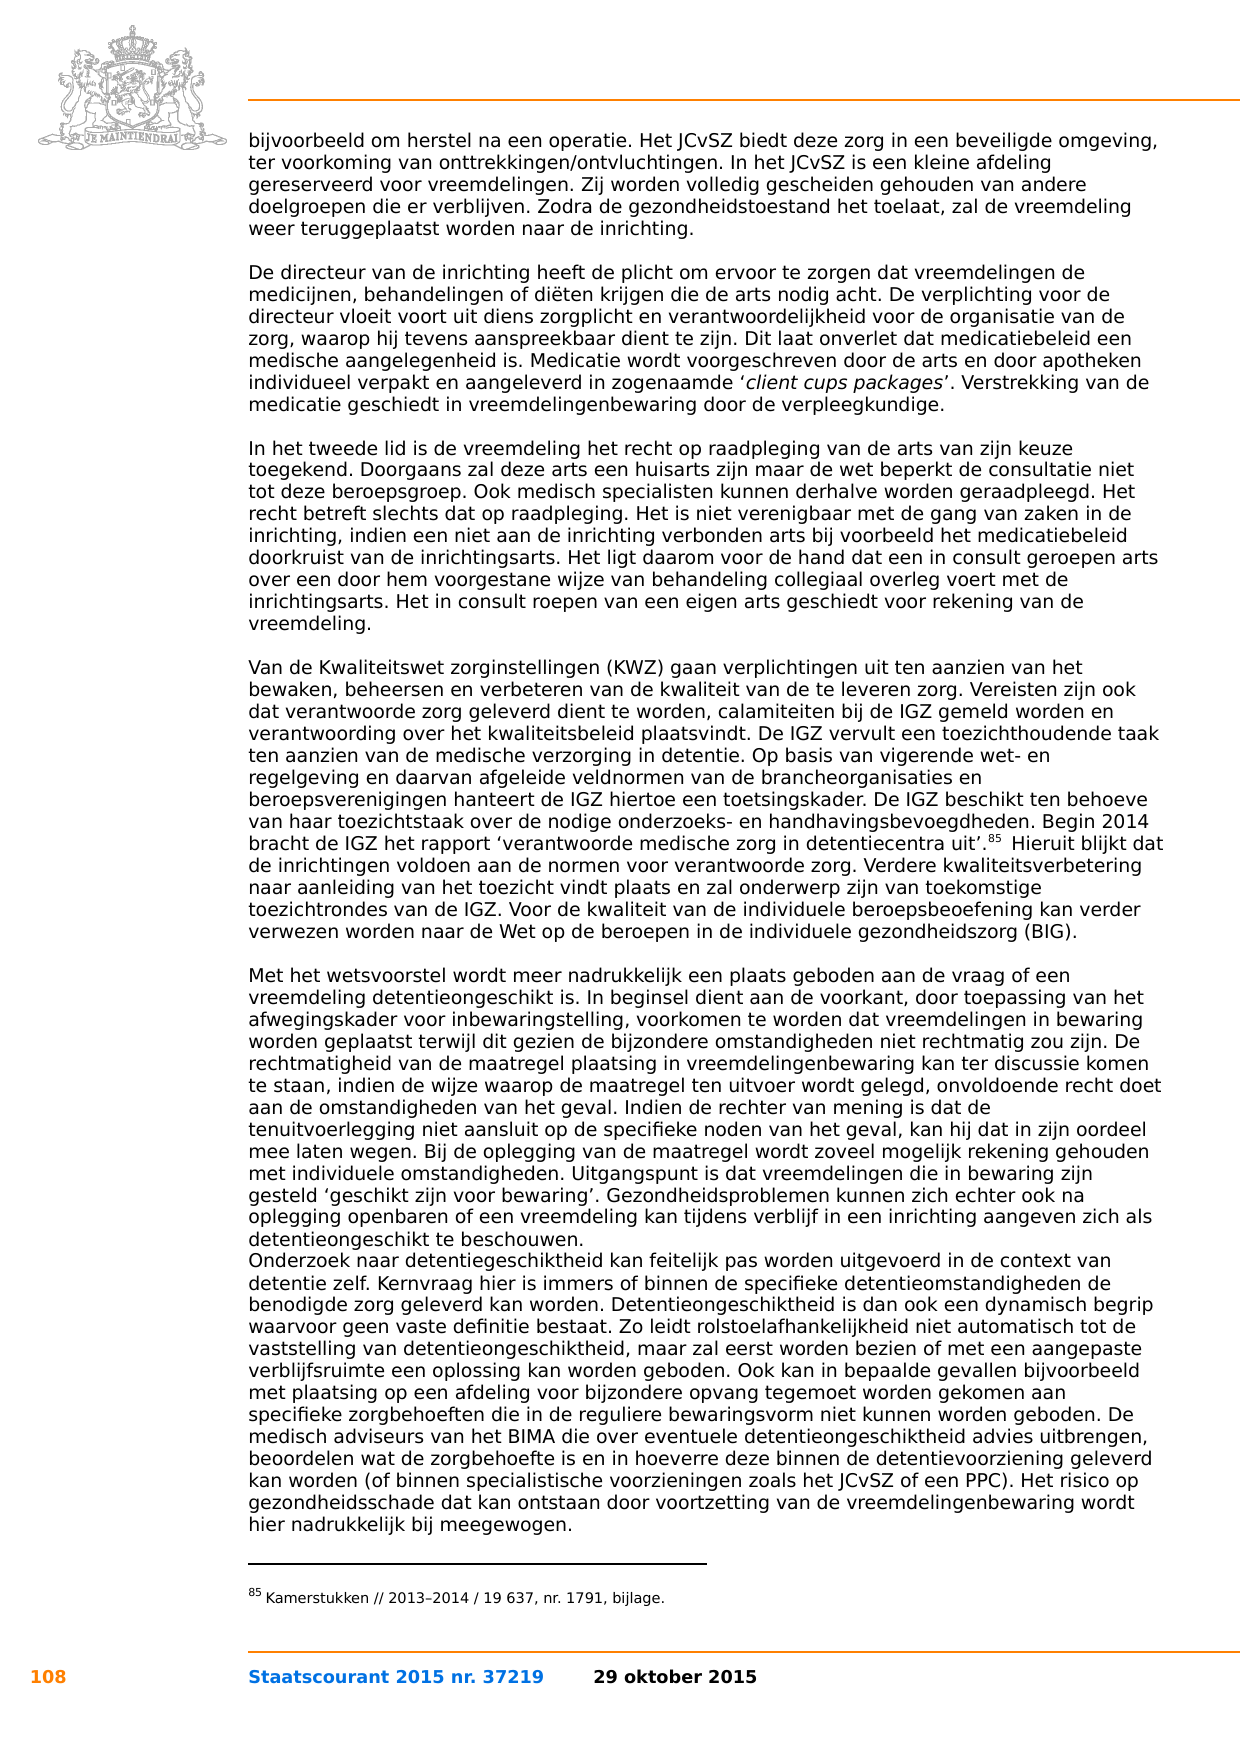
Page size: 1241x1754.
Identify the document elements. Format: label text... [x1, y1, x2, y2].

text bijvoorbeeld om herstel na een operatie. Het JCvSZ biedt deze zorg in een beveiligde omgeving, ter voorkoming van onttrekkingen/ontvluchtingen. In het JCvSZ is een kleine afdeling gereserveerd voor vreemdelingen. Zij worden volledig gescheiden gehouden van andere doelgroepen die er verblijven. Zodra de gezondheidstoestand het toelaat, zal de vreemdeling weer teruggeplaatst worden naar de inrichting. [248, 130, 1163, 240]
text De directeur van de inrichting heeft de plicht om ervoor te zorgen dat vreemdelingen de medicijnen, behandelingen of diëten krijgen die de arts nodig acht. De verplichting voor de directeur vloeit voort uit diens zorgplicht en verantwoordelijkheid voor de organisatie van de zorg, waarop hij tevens aanspreekbaar dient te zijn. Dit laat onverlet dat medicatiebeleid een medische aangelegenheid is. Medicatie wordt voorgeschreven door de arts en door apotheken individueel verpakt en aangeleverd in zogenaamde ‘client cups packages’. Verstrekking van de medicatie geschiedt in vreemdelingenbewaring door de verpleegkundige. [248, 262, 1163, 416]
text Van de Kwaliteitswet zorginstellingen (KWZ) gaan verplichtingen uit ten aanzien van het bewaken, beheersen en verbeteren van de kwaliteit van de te leveren zorg. Vereisten zijn ook dat verantwoorde zorg geleverd dient te worden, calamiteiten bij de IGZ gemeld worden en verantwoording over het kwaliteitsbeleid plaatsvindt. De IGZ vervult een toezichthoudende taak ten aanzien van de medische verzorging in detentie. Op basis van vigerende wet- en regelgeving en daarvan afgeleide veldnormen van de brancheorganisaties en beroepsverenigingen hanteert de IGZ hiertoe een toetsingskader. De IGZ beschikt ten behoeve van haar toezichtstaak over de nodige onderzoeks- en handhavingsbevoegdheden. Begin 2014 bracht de IGZ het rapport ‘verantwoorde medische zorg in detentiecentra uit’. Hieruit blijkt dat de inrichtingen voldoen aan de normen voor verantwoorde zorg. Verdere kwaliteitsverbetering naar aanleiding van het toezicht vindt plaats en zal onderwerp zijn van toekomstige toezichtrondes van de IGZ. Voor de kwaliteit van de individuele beroepsbeoefening kan verder verwezen worden naar de Wet op de beroepen in de individuele gezondheidszorg (BIG). [248, 657, 1163, 943]
text Met het wetsvoorstel wordt meer nadrukkelijk een plaats geboden aan de vraag of een vreemdeling detentieongeschikt is. In beginsel dient aan de voorkant, door toepassing van het afwegingskader voor inbewaringstelling, voorkomen te worden dat vreemdelingen in bewaring worden geplaatst terwijl dit gezien de bijzondere omstandigheden niet rechtmatig zou zijn. De rechtmatigheid van de maatregel plaatsing in vreemdelingenbewaring kan ter discussie komen te staan, indien de wijze waarop de maatregel ten uitvoer wordt gelegd, onvoldoende recht doet aan de omstandigheden van het geval. Indien de rechter van mening is dat de tenuitvoerlegging niet aansluit op de specifieke noden van het geval, kan hij dat in zijn oordeel mee laten wegen. Bij de oplegging van de maatregel wordt zoveel mogelijk rekening gehouden met individuele omstandigheden. Uitgangspunt is dat vreemdelingen die in bewaring zijn gesteld ‘geschikt zijn voor bewaring’. Gezondheidsproblemen kunnen zich echter ook na oplegging openbaren of een vreemdeling kan tijdens verblijf in een inrichting aangeven zich als detentieongeschikt te beschouwen. [248, 965, 1163, 1250]
picture [38, 25, 227, 150]
text Kamerstukken // 2013–2014 / 19 637, nr. 1791, bijlage. [248, 1586, 1163, 1608]
text In het tweede lid is de vreemdeling het recht op raadpleging van de arts van zijn keuze toegekend. Doorgaans zal deze arts een huisarts zijn maar de wet beperkt de consultatie niet tot deze beroepsgroep. Ook medisch specialisten kunnen derhalve worden geraadpleegd. Het recht betreft slechts dat op raadpleging. Het is niet verenigbaar met de gang van zaken in de inrichting, indien een niet aan de inrichting verbonden arts bij voorbeeld het medicatiebeleid doorkruist van de inrichtingsarts. Het ligt daarom voor de hand dat een in consult geroepen arts over een door hem voorgestane wijze van behandeling collegiaal overleg voert met de inrichtingsarts. Het in consult roepen van een eigen arts geschiedt voor rekening van de vreemdeling. [248, 437, 1163, 635]
text Onderzoek naar detentiegeschiktheid kan feitelijk pas worden uitgevoerd in de context van detentie zelf. Kernvraag hier is immers of binnen de specifieke detentieomstandigheden de benodigde zorg geleverd kan worden. Detentieongeschiktheid is dan ook een dynamisch begrip waarvoor geen vaste definitie bestaat. Zo leidt rolstoelafhankelijkheid niet automatisch tot de vaststelling van detentieongeschiktheid, maar zal eerst worden bezien of met een aangepaste verblijfsruimte een oplossing kan worden geboden. Ook kan in bepaalde gevallen bijvoorbeeld met plaatsing op een afdeling voor bijzondere opvang tegemoet worden gekomen aan specifieke zorgbehoeften die in de reguliere bewaringsvorm niet kunnen worden geboden. De medisch adviseurs van het BIMA die over eventuele detentieongeschiktheid advies uitbrengen, beoordelen wat de zorgbehoefte is en in hoeverre deze binnen de detentievoorziening geleverd kan worden (of binnen specialistische voorzieningen zoals het JCvSZ of een PPC). Het risico op gezondheidsschade dat kan ontstaan door voortzetting van de vreemdelingenbewaring wordt hier nadrukkelijk bij meegewogen. [248, 1250, 1163, 1536]
